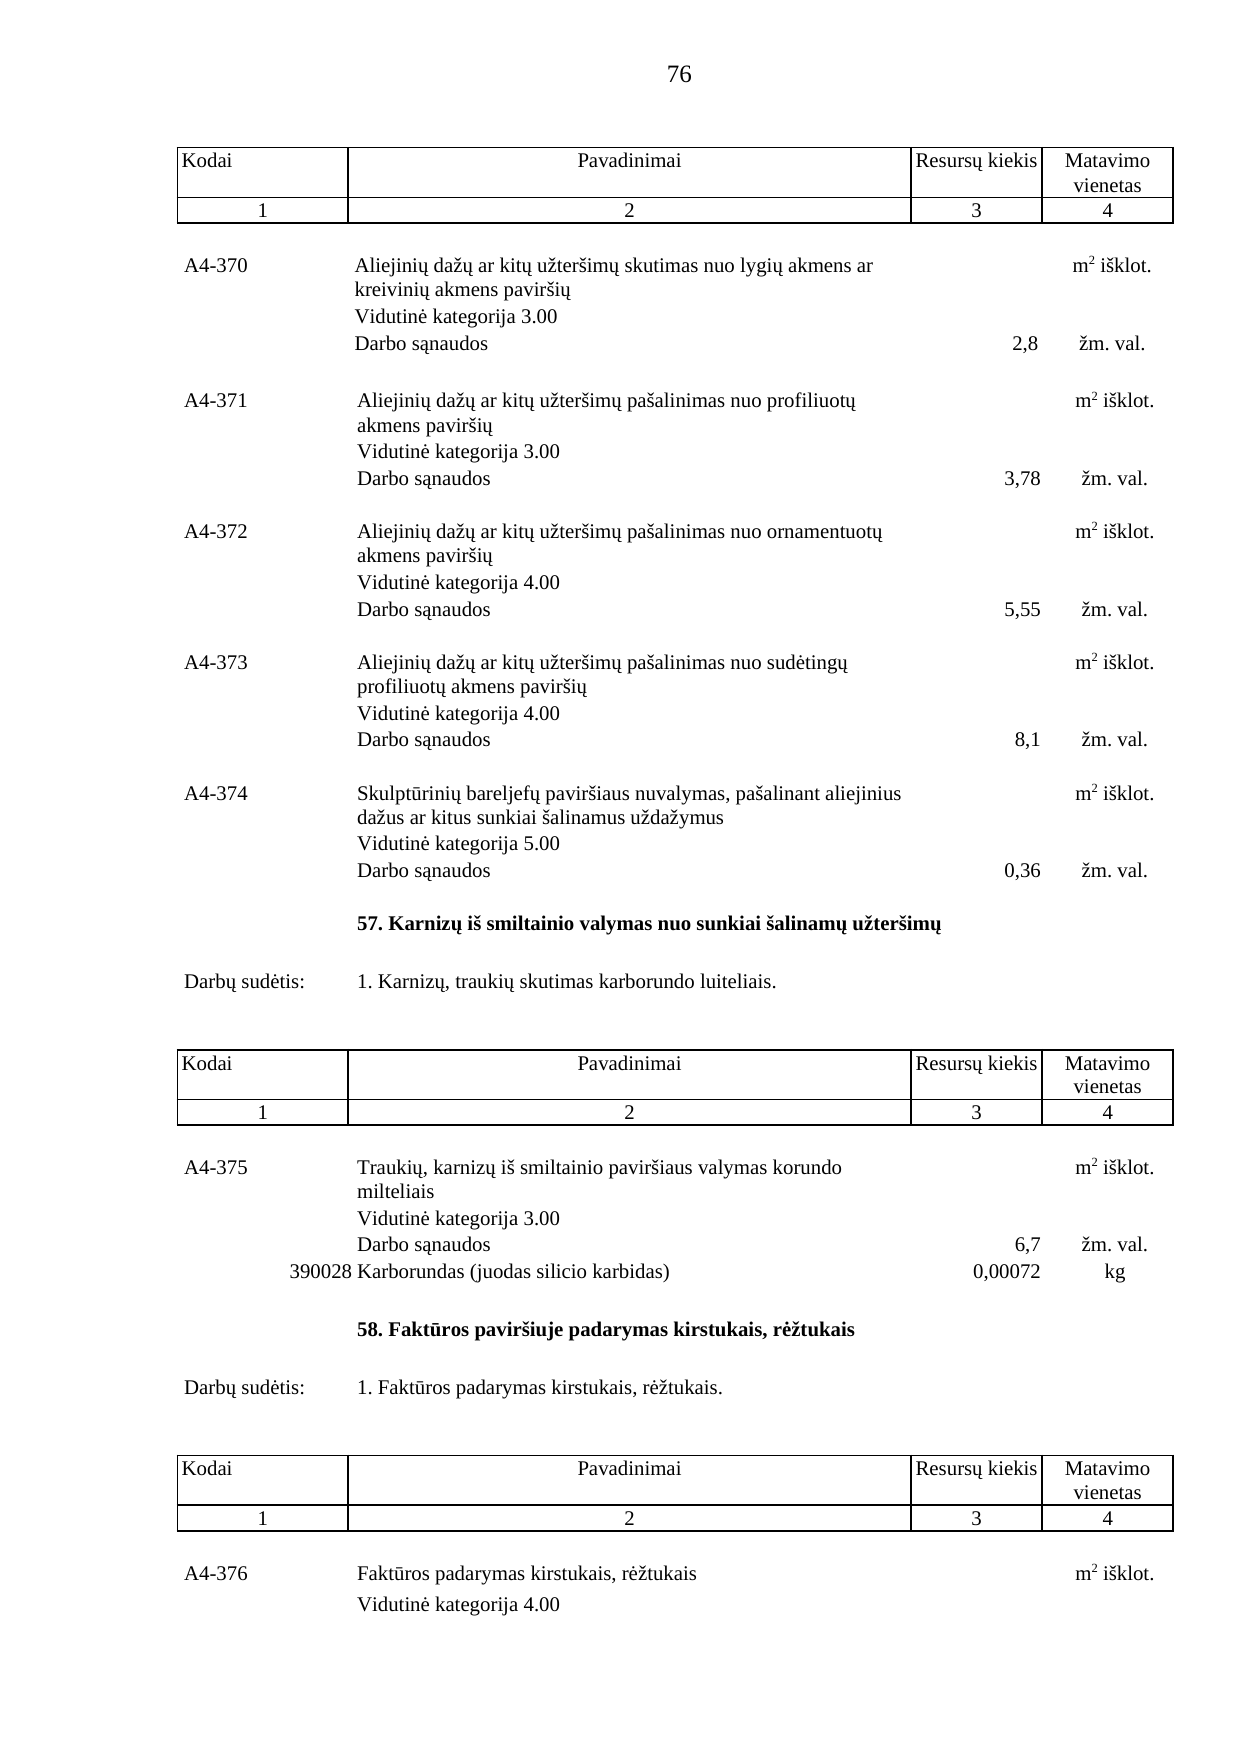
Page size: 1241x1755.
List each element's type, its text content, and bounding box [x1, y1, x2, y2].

table_cell [917, 882, 1048, 909]
table_cell Darbo sąnaudos [354, 725, 917, 751]
table_cell [177, 328, 181, 359]
table_cell [1046, 1124, 1178, 1152]
table_cell [354, 621, 917, 647]
table_cell [917, 567, 1048, 594]
table_cell [181, 1126, 352, 1152]
table_cell [1048, 621, 1181, 647]
table_cell žm. val. [1048, 463, 1181, 490]
table_cell [177, 935, 181, 962]
table_cell [181, 725, 354, 751]
table_cell [917, 647, 1048, 698]
table_cell 1. Faktūros padarymas kirstukais, rėžtukais. [354, 1368, 917, 1399]
table_cell Aliejinių dažų ar kitų užteršimų pašalinimas nuo sudėtingų profiliuotų akmens paviršių [354, 647, 917, 698]
table_cell [1048, 698, 1181, 725]
table_cell [1048, 962, 1181, 993]
table_cell Darbų sudėtis: [181, 1368, 354, 1399]
table_cell [177, 829, 181, 855]
table_cell [177, 962, 181, 993]
table_cell [1048, 882, 1181, 909]
table_cell [181, 437, 354, 463]
table_cell žm. val. [1048, 1230, 1181, 1256]
table_cell [917, 490, 1048, 517]
table_cell [354, 1288, 917, 1314]
table_cell [917, 1558, 1048, 1589]
table_cell [917, 829, 1048, 855]
table_cell [181, 1341, 354, 1368]
table_cell [915, 224, 1046, 250]
table_cell [917, 1153, 1048, 1203]
table_cell Aliejinių dažų ar kitų užteršimų skutimas nuo lygių akmens ar kreivinių akmens paviršių [352, 250, 915, 301]
table_header [1174, 172, 1178, 197]
table_cell [177, 621, 181, 647]
table_cell [177, 882, 181, 909]
table_cell [181, 463, 354, 490]
table_cell [352, 359, 915, 386]
table_cell [177, 698, 181, 725]
table_cell [1046, 222, 1178, 250]
table_cell [177, 359, 181, 386]
table_cell Traukių, karnizų iš smiltainio paviršiaus valymas korundo milteliais [354, 1153, 917, 1203]
table_cell [181, 1399, 354, 1426]
table_cell [177, 855, 181, 882]
table_cell Darbo sąnaudos [354, 1230, 917, 1256]
table_cell [181, 882, 354, 909]
table_cell [181, 994, 354, 1020]
table_cell [1048, 935, 1181, 962]
table_cell [181, 359, 352, 386]
table_cell 390028 [181, 1256, 354, 1288]
table_cell [917, 621, 1048, 647]
table_cell [352, 1532, 915, 1558]
table_cell [354, 935, 917, 962]
table_cell [181, 567, 354, 594]
table_cell [181, 1590, 354, 1616]
table_cell A4-370 [181, 250, 352, 301]
table_cell [1048, 994, 1181, 1020]
table_cell A4-371 [181, 386, 354, 437]
table_cell [181, 1230, 354, 1256]
table_cell m2 išklot. [1046, 250, 1178, 301]
table_cell [915, 1532, 1046, 1558]
table_cell [917, 386, 1048, 437]
table_cell m2 išklot. [1048, 1558, 1181, 1589]
table_cell [177, 1368, 181, 1399]
table_cell [177, 994, 181, 1020]
table_cell [177, 1126, 181, 1152]
table_cell Darbo sąnaudos [354, 594, 917, 621]
table_cell [917, 1341, 1048, 1368]
table_cell [1046, 301, 1178, 328]
table_cell [177, 647, 181, 698]
table_cell [352, 1126, 915, 1152]
table_cell [1048, 490, 1181, 517]
table_cell [177, 1203, 181, 1230]
table_header Kodai [178, 1051, 347, 1098]
table_cell [177, 778, 181, 829]
table_cell žm. val. [1046, 328, 1178, 359]
table_cell [181, 1532, 352, 1558]
table_header Pavadinimai [349, 148, 910, 197]
table_cell [1048, 1399, 1181, 1426]
table_cell [1046, 1530, 1178, 1558]
table_cell Darbų sudėtis: [181, 962, 354, 993]
table_cell A4-373 [181, 647, 354, 698]
table_cell [177, 909, 181, 935]
table_header Pavadinimai [349, 1051, 910, 1098]
table_cell m2 išklot. [1048, 647, 1181, 698]
table_cell [177, 1399, 181, 1426]
table_cell [177, 224, 181, 250]
table_cell [354, 490, 917, 517]
table_cell [352, 224, 915, 250]
table_cell [181, 1288, 354, 1314]
table_cell [354, 1399, 917, 1426]
table_cell [177, 437, 181, 463]
table_cell m2 išklot. [1048, 386, 1181, 437]
table_cell [181, 301, 352, 328]
table_cell Aliejinių dažų ar kitų užteršimų pašalinimas nuo profiliuotų akmens paviršių [354, 386, 917, 437]
table_cell Darbo sąnaudos [352, 328, 915, 359]
table_cell A4-374 [181, 778, 354, 829]
table_cell m2 išklot. [1048, 778, 1181, 829]
table_cell [915, 359, 1046, 386]
table_cell [177, 250, 181, 301]
table_cell žm. val. [1048, 855, 1181, 882]
table_cell [177, 1256, 181, 1288]
table_cell A4-372 [181, 517, 354, 567]
table_cell [177, 1558, 181, 1589]
table_cell [917, 962, 1048, 993]
table_cell Vidutinė kategorija 3.00 [352, 301, 915, 328]
table_cell [181, 751, 354, 778]
table_cell 5,55 [917, 594, 1048, 621]
table_cell [181, 594, 354, 621]
table_cell A4-375 [181, 1153, 354, 1203]
table_cell [177, 517, 181, 567]
table_cell [181, 224, 352, 250]
table_cell žm. val. [1048, 594, 1181, 621]
table_cell [917, 935, 1048, 962]
table_cell Vidutinė kategorija 4.00 [354, 1590, 917, 1616]
table_header [1174, 1074, 1178, 1098]
table_cell [177, 463, 181, 490]
table_cell [181, 328, 352, 359]
table_header Pavadinimai [349, 1456, 910, 1504]
table_cell žm. val. [1048, 725, 1181, 751]
table_cell [181, 698, 354, 725]
table_cell [354, 994, 917, 1020]
table_cell Karborundas (juodas silicio karbidas) [354, 1256, 917, 1288]
table_cell [177, 567, 181, 594]
table_cell [177, 1315, 181, 1341]
table_cell [177, 725, 181, 751]
table_cell [917, 994, 1048, 1020]
table_cell Vidutinė kategorija 4.00 [354, 567, 917, 594]
table_header Kodai [178, 1456, 347, 1504]
table_cell [915, 250, 1046, 301]
table_cell [1048, 1203, 1181, 1230]
table_cell [915, 1126, 1046, 1152]
table_cell [181, 490, 354, 517]
table_cell 2,8 [915, 328, 1046, 359]
table_cell [1048, 1368, 1181, 1399]
table_cell [354, 751, 917, 778]
table_cell m2 išklot. [1048, 517, 1181, 567]
table_cell [181, 935, 354, 962]
table_cell 57. Karnizų iš smiltainio valymas nuo sunkiai šalinamų užteršimų [354, 909, 1181, 935]
table_cell [1048, 437, 1181, 463]
table_cell [917, 778, 1048, 829]
table_cell [1046, 359, 1178, 386]
table_cell [181, 1203, 354, 1230]
table_cell [917, 751, 1048, 778]
table_cell Darbo sąnaudos [354, 855, 917, 882]
table_cell [181, 829, 354, 855]
table_cell 8,1 [917, 725, 1048, 751]
table_cell [917, 1368, 1048, 1399]
table_cell [1048, 1341, 1181, 1368]
table_cell 1. Karnizų, traukių skutimas karborundo luiteliais. [354, 962, 917, 993]
table_cell Vidutinė kategorija 4.00 [354, 698, 917, 725]
table_cell [354, 1341, 917, 1368]
table_cell 3,78 [917, 463, 1048, 490]
table_cell [1048, 829, 1181, 855]
table_cell [917, 1399, 1048, 1426]
table_cell [177, 1590, 181, 1616]
table_cell [917, 437, 1048, 463]
table_cell 0,36 [917, 855, 1048, 882]
table_cell [354, 882, 917, 909]
table_cell Darbo sąnaudos [354, 463, 917, 490]
table_cell [917, 698, 1048, 725]
table_cell [1048, 751, 1181, 778]
table_cell Aliejinių dažų ar kitų užteršimų pašalinimas nuo ornamentuotų akmens paviršių [354, 517, 917, 567]
table_cell [917, 1590, 1048, 1616]
table_cell Vidutinė kategorija 3.00 [354, 437, 917, 463]
table_cell A4-376 [181, 1558, 354, 1589]
table_cell [177, 1341, 181, 1368]
table_cell [1048, 567, 1181, 594]
table_cell kg [1048, 1256, 1181, 1288]
table_cell Skulptūrinių bareljefų paviršiaus nuvalymas, pašalinant aliejinius dažus ar kitus sunkiai šalinamus uždažymus [354, 778, 917, 829]
table_cell [917, 1203, 1048, 1230]
table_header Resursų kiekis [912, 1456, 1041, 1504]
table_header Kodai [178, 148, 347, 197]
table_cell [917, 517, 1048, 567]
table_cell [181, 621, 354, 647]
table_cell [177, 1532, 181, 1558]
table_cell [181, 1315, 354, 1341]
table_cell [1048, 1590, 1181, 1616]
table_cell Vidutinė kategorija 3.00 [354, 1203, 917, 1230]
table_cell [177, 751, 181, 778]
table_header Resursų kiekis [912, 148, 1041, 197]
table_cell [177, 1288, 181, 1314]
table_cell [915, 301, 1046, 328]
table_cell [1048, 1288, 1181, 1314]
table_cell 58. Faktūros paviršiuje padarymas kirstukais, rėžtukais [354, 1315, 1181, 1341]
table_cell [181, 855, 354, 882]
table_cell Faktūros padarymas kirstukais, rėžtukais [354, 1558, 917, 1589]
table_cell Vidutinė kategorija 5.00 [354, 829, 917, 855]
table_cell m2 išklot. [1048, 1153, 1181, 1203]
table_cell [177, 301, 181, 328]
table_cell [177, 594, 181, 621]
table_cell [177, 386, 181, 437]
table_cell [177, 1230, 181, 1256]
table_cell [181, 909, 354, 935]
table_cell 6,7 [917, 1230, 1048, 1256]
table_cell [177, 1153, 181, 1203]
table_cell [177, 490, 181, 517]
table_header [1174, 1480, 1178, 1504]
table_header Resursų kiekis [912, 1051, 1041, 1098]
table_cell [917, 1288, 1048, 1314]
table_cell 0,00072 [917, 1256, 1048, 1288]
